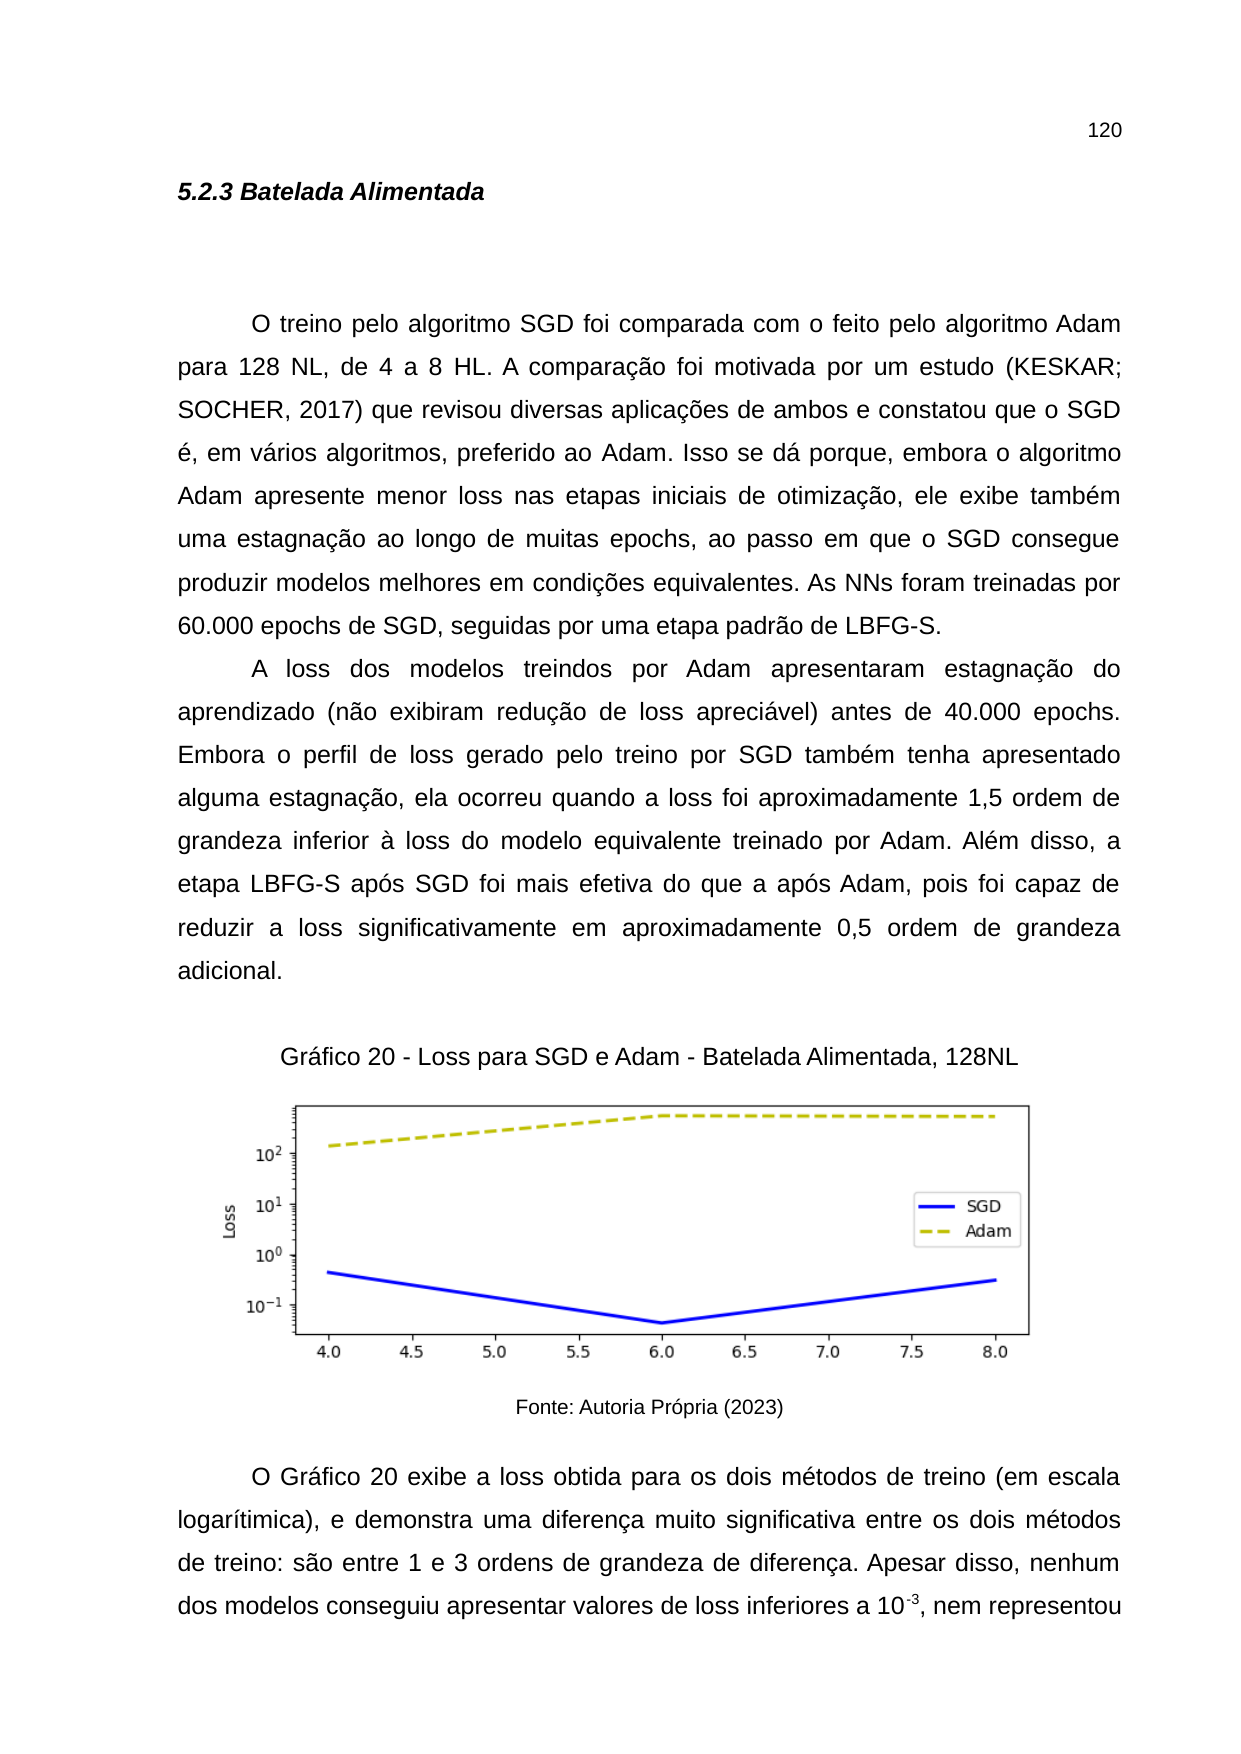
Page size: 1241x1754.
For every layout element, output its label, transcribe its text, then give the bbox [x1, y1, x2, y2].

subtitle Batelada Alimentada [177, 177, 1122, 206]
text Gráfico 20 - Loss para SGD e Adam - Batelada Alimentada, 128NL [177, 1042, 1122, 1070]
text A loss dos modelos treindos por Adam apresentaram estagnação do aprendizado (não exibiram redução de loss apreciável) antes de 40.000 epochs. Embora o perfil de loss gerado pelo treino por SGD também tenha apresentado alguma estagnação, ela ocorreu quando a loss foi aproximadamente 1,5 ordem de grandeza inferior à loss do modelo equivalente treinado por Adam. Além disso, a etapa LBFG-S após SGD foi mais efetiva do que a após Adam, pois foi capaz de reduzir a loss significativamente em aproximadamente 0,5 ordem de grandeza adicional. [177, 654, 1122, 984]
picture [177, 1070, 1123, 1366]
text Fonte: Autoria Própria (2023) [177, 1394, 1122, 1418]
text O treino pelo algoritmo SGD foi comparada com o feito pelo algoritmo Adam para 128 NL, de 4 a 8 HL. A comparação foi motivada por um estudo (KESKAR; SOCHER, 2017) que revisou diversas aplicações de ambos e constatou que o SGD é, em vários algoritmos, preferido ao Adam. Isso se dá porque, embora o algoritmo Adam apresente menor loss nas etapas iniciais de otimização, ele exibe também uma estagnação ao longo de muitas epochs, ao passo em que o SGD consegue produzir modelos melhores em condições equivalentes. As NNs foram treinadas por 60.000 epochs de SGD, seguidas por uma etapa padrão de LBFG-S. [177, 309, 1122, 639]
text O Gráfico 20 exibe a loss obtida para os dois métodos de treino (em escala logarítimica), e demonstra uma diferença muito significativa entre os dois métodos de treino: são entre 1 e 3 ordens de grandeza de diferença. Apesar disso, nenhum dos modelos conseguiu apresentar valores de loss inferiores a 10-3, nem representou [177, 1462, 1122, 1620]
